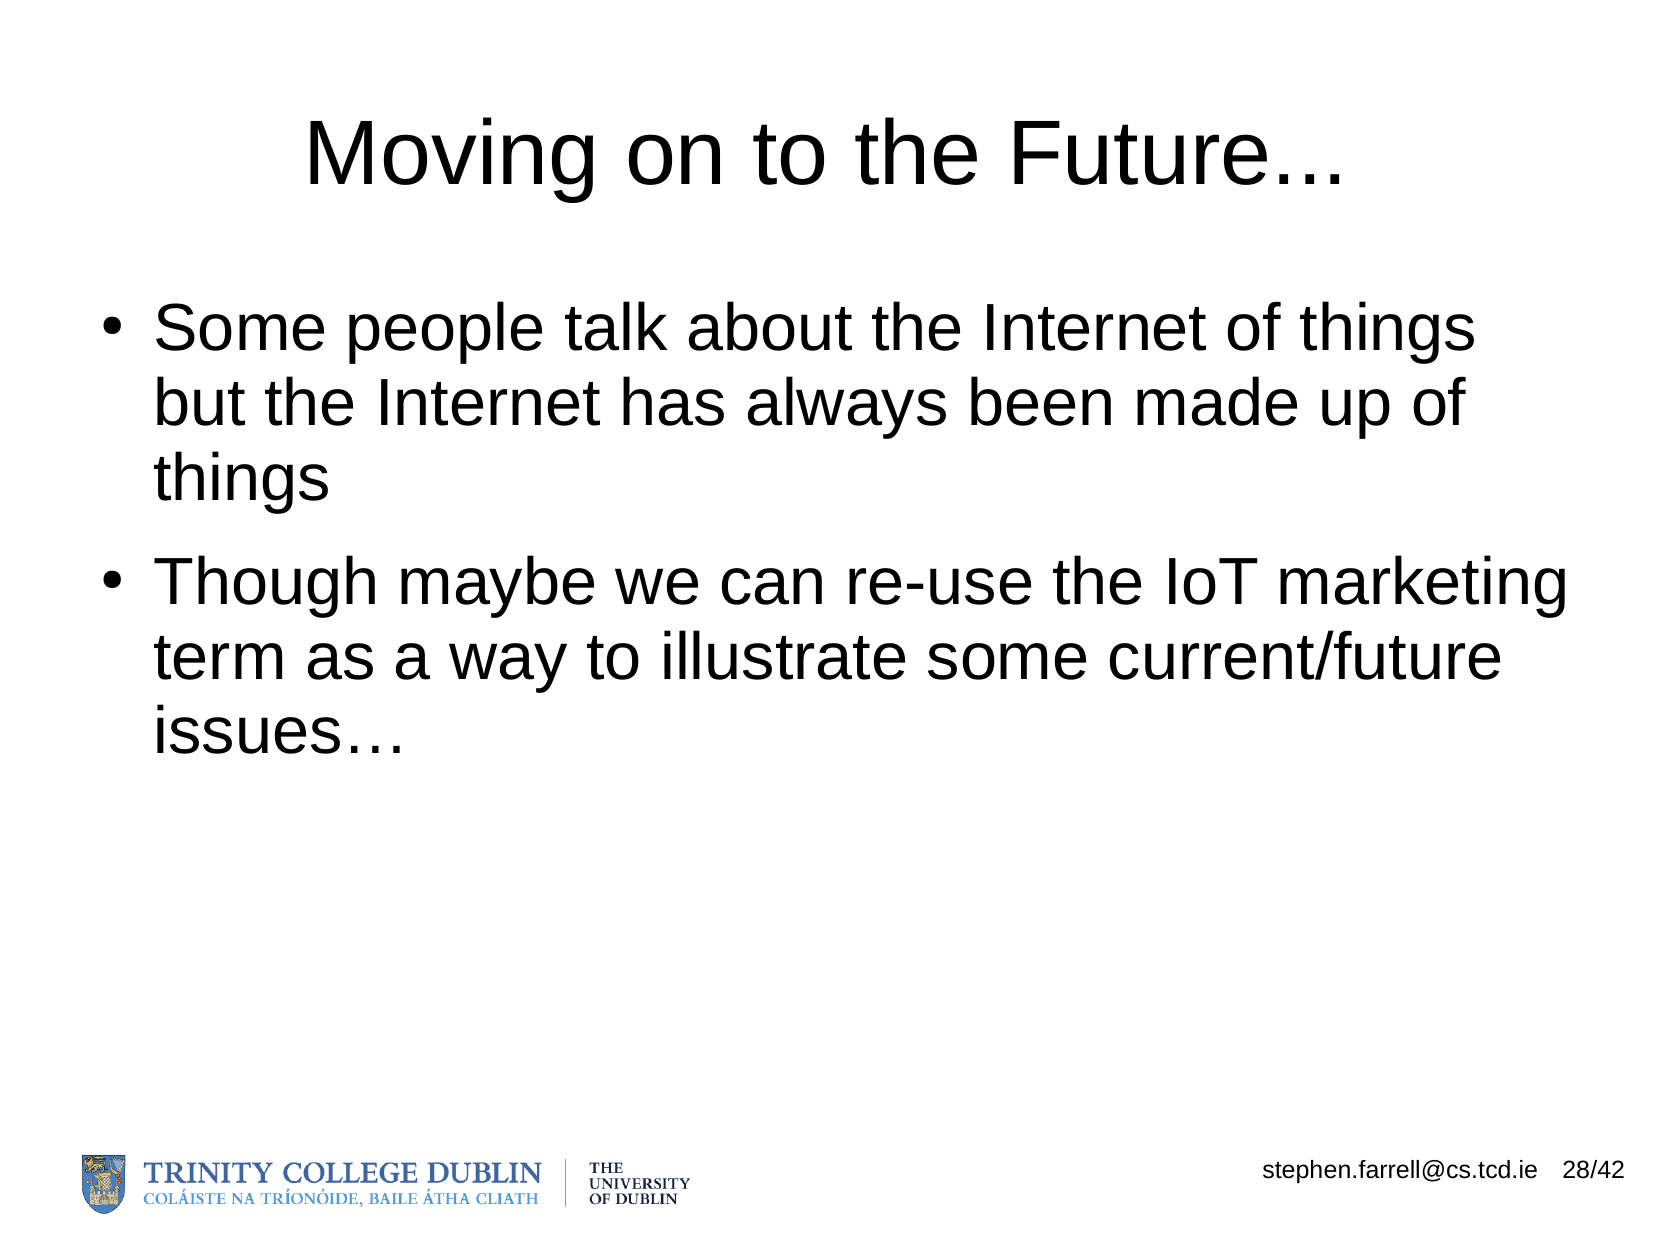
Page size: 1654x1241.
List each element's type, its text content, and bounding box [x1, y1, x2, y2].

title Moving on to the Future... [82, 49, 1571, 257]
picture [82, 1155, 694, 1214]
list Some people talk about the Internet of things but the Internet has always been made up of things Though maybe we can re-use the IoT marketing term as a way to illustrate some current/future issues… [82, 290, 1571, 1010]
